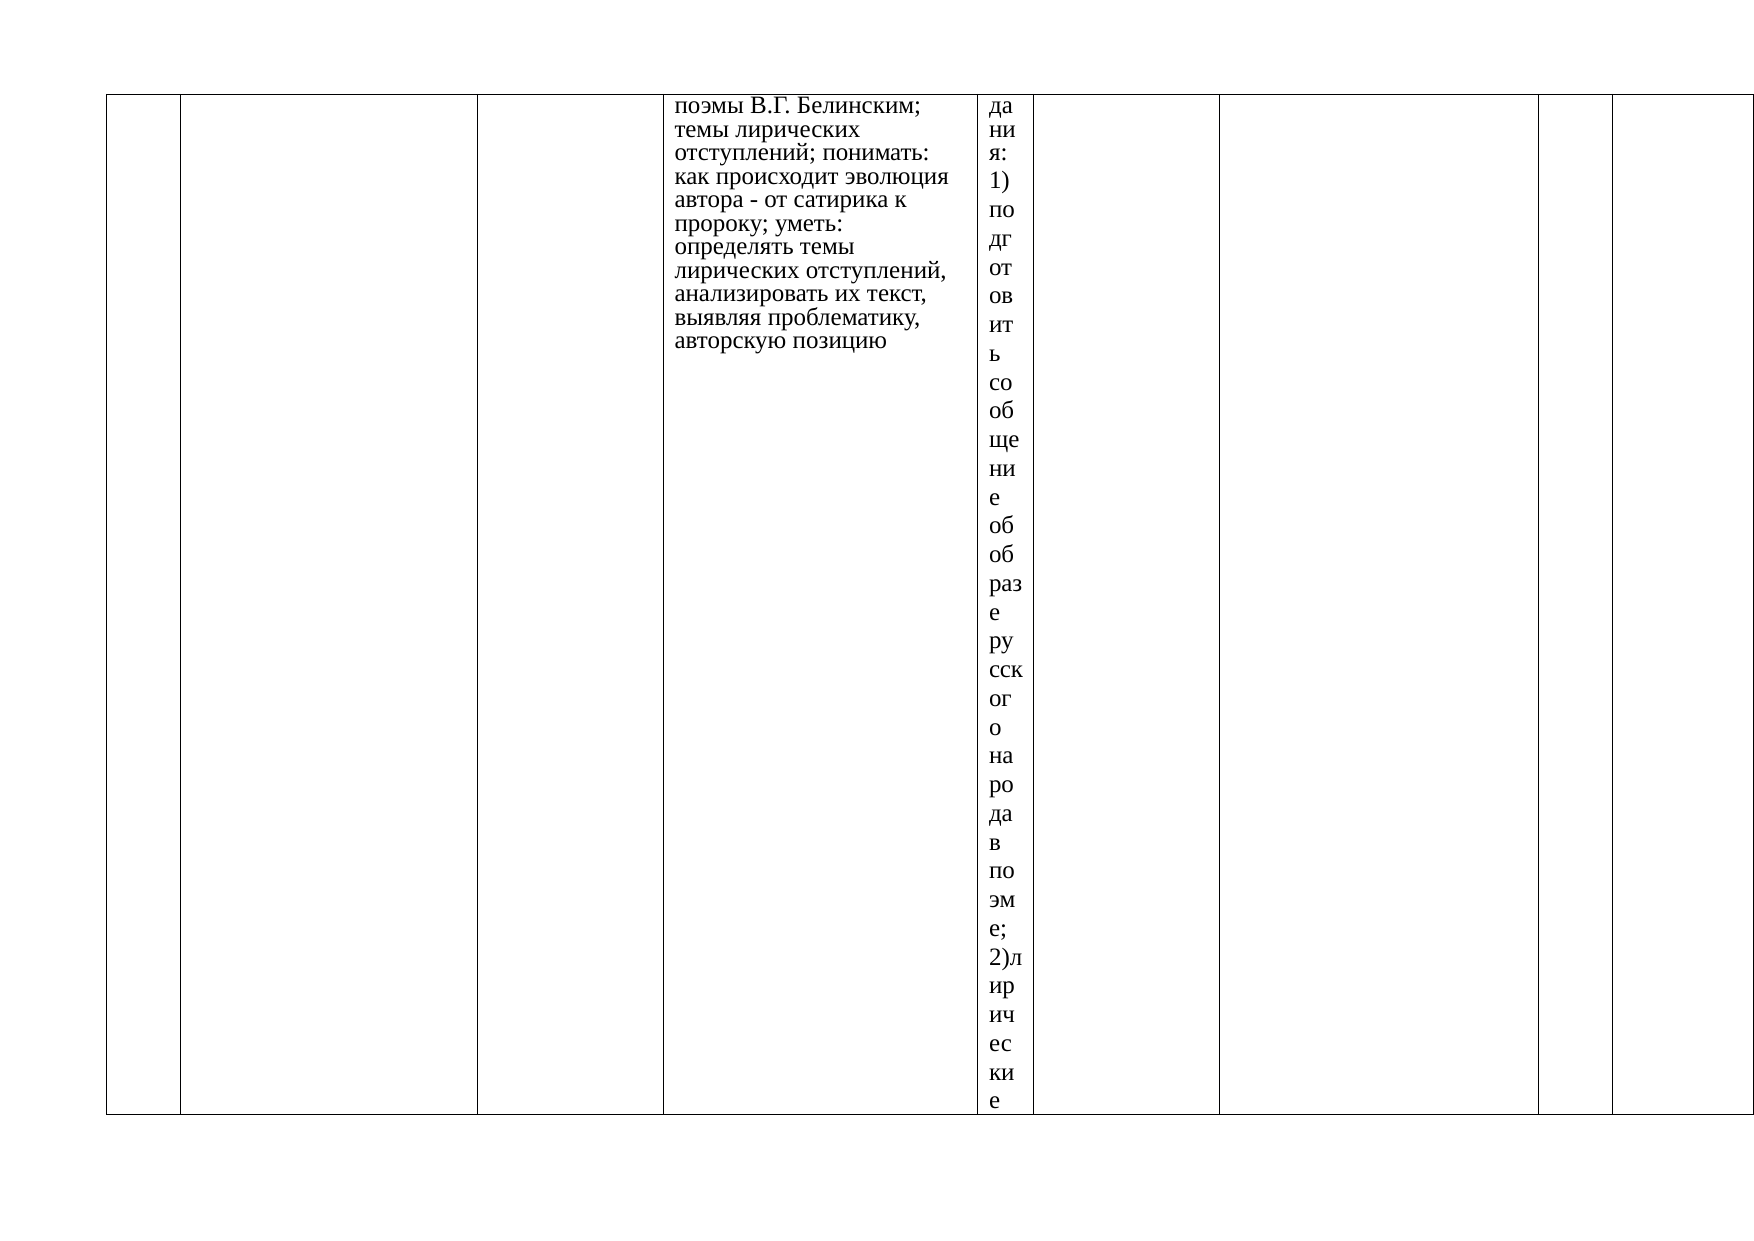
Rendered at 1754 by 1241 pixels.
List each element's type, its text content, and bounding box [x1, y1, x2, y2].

table_cell [1613, 95, 1753, 1114]
table_cell дания: 1) подготовить сообщение об образе русского народа в поэме; 2)лирические [978, 95, 1033, 1114]
table_cell [478, 95, 663, 1114]
table_cell [181, 95, 477, 1114]
table_cell [1539, 95, 1612, 1114]
table_cell поэмы В.Г. Белинским; темы лирических отступлений; понимать: как происходит эволюция автора - от сатирика к пророку; уметь: определять темы лирических отступлений, анализировать их текст, выявляя проблематику, авторскую позицию [664, 95, 977, 1114]
table_cell [107, 95, 180, 1114]
table_cell [1034, 95, 1219, 1114]
table_cell [1220, 95, 1538, 1114]
